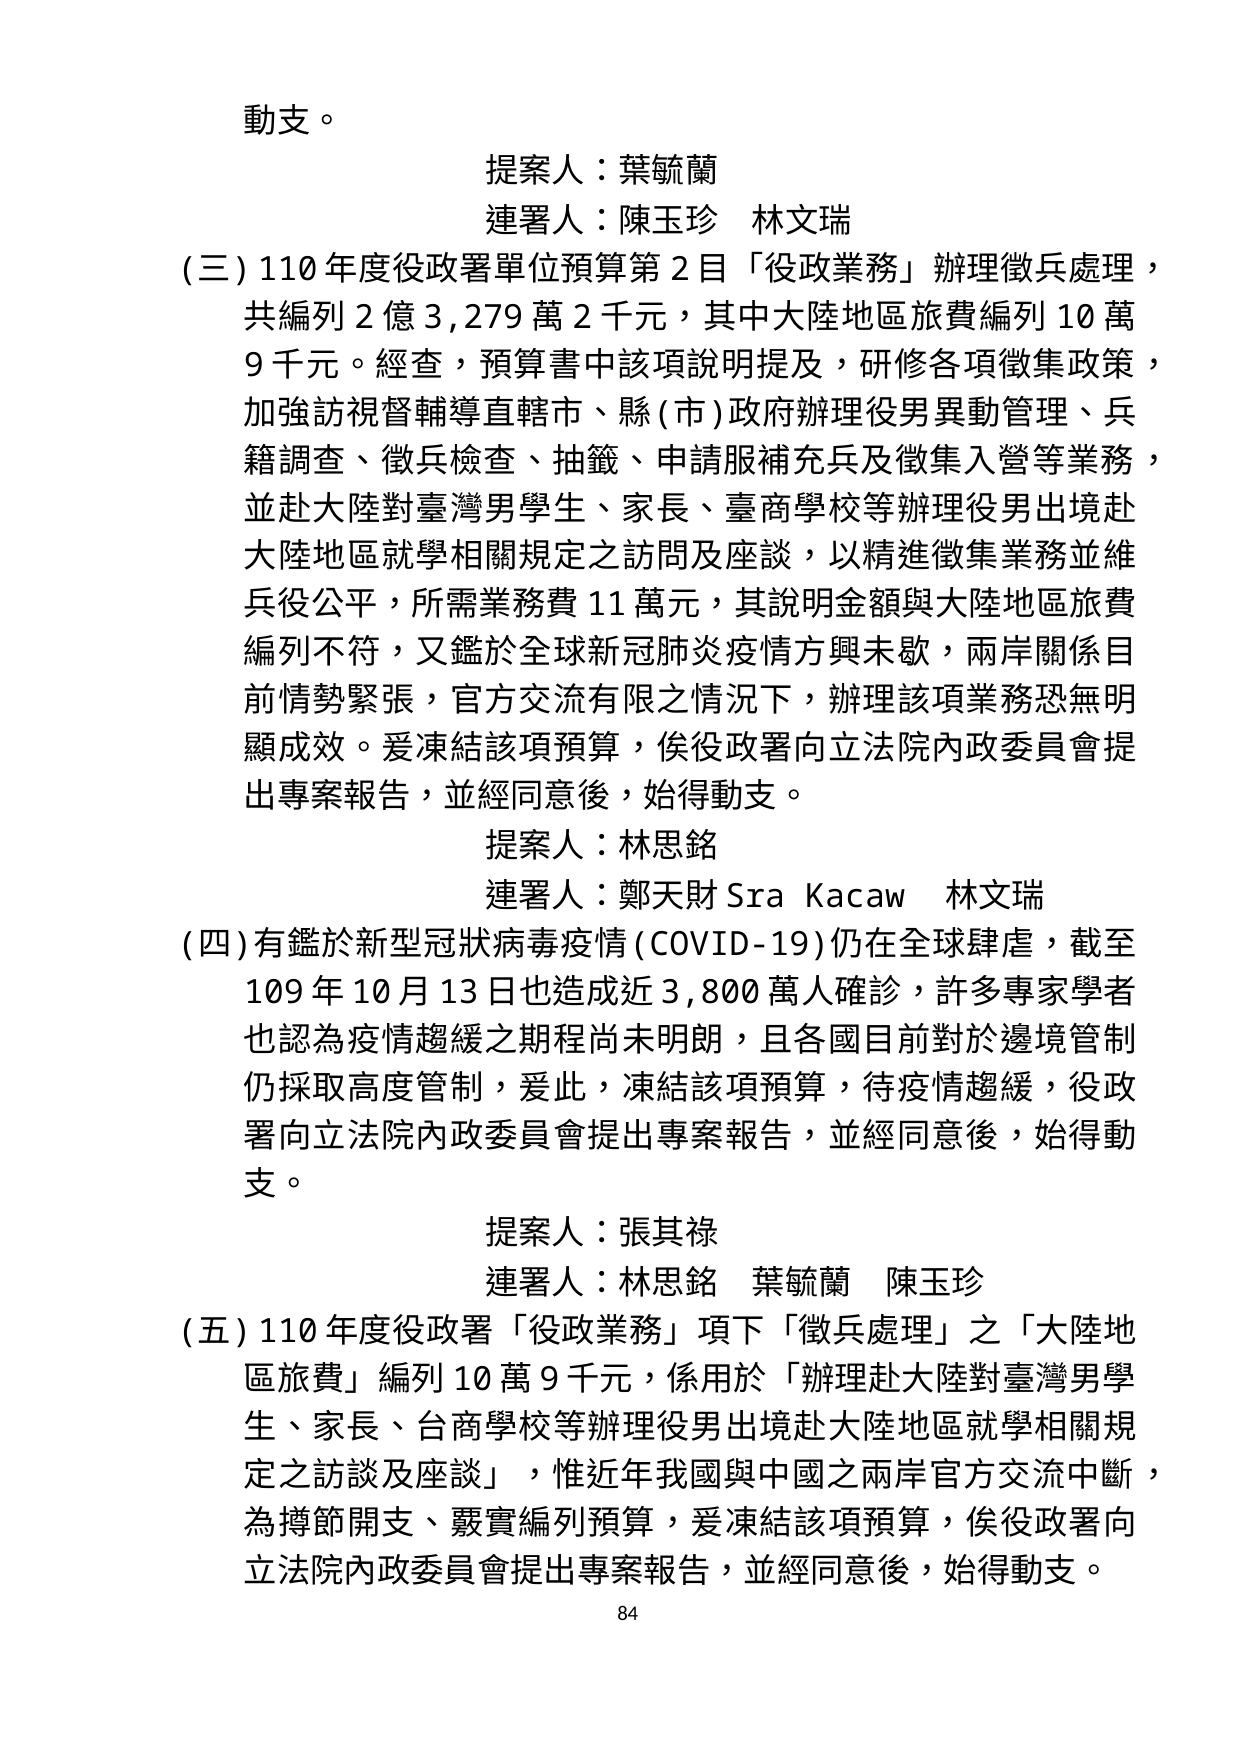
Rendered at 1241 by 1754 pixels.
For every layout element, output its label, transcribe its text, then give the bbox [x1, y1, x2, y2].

text (三) 110年度役政署單位預算第2目「役政業務」辦理徵兵處理，共編列2億3,279萬2千元，其中大陸地區旅費編列10萬9千元。經查，預算書中該項說明提及，研修各項徵集政策，加強訪視督輔導直轄市、縣(市)政府辦理役男異動管理、兵籍調查、徵兵檢查、抽籤、申請服補充兵及徵集入營等業務，並赴大陸對臺灣男學生、家長、臺商學校等辦理役男出境赴大陸地區就學相關規定之訪問及座談，以精進徵集業務並維兵役公平，所需業務費11萬元，其說明金額與大陸地區旅費編列不符，又鑑於全球新冠肺炎疫情方興未歇，兩岸關係目前情勢緊張，官方交流有限之情況下，辦理該項業務恐無明顯成效。爰凍結該項預算，俟役政署向立法院內政委員會提出專案報告，並經同意後，始得動支。 [177, 242, 1137, 817]
text 提案人：葉毓蘭 [118, 142, 1138, 192]
text 連署人：鄭天財Sra Kacaw 林文瑞 [118, 867, 1138, 917]
text 連署人：林思銘 葉毓蘭 陳玉珍 [118, 1254, 1138, 1304]
text 提案人：張其祿 [118, 1204, 1138, 1254]
text (四)有鑑於新型冠狀病毒疫情(COVID-19)仍在全球肆虐，截至109年10月13日也造成近3,800萬人確診，許多專家學者也認為疫情趨緩之期程尚未明朗，且各國目前對於邊境管制仍採取高度管制，爰此，凍結該項預算，待疫情趨緩，役政署向立法院內政委員會提出專案報告，並經同意後，始得動支。 [177, 917, 1137, 1204]
text 提案人：林思銘 [118, 817, 1138, 867]
text (五) 110年度役政署「役政業務」項下「徵兵處理」之「大陸地區旅費」編列10萬9千元，係用於「辦理赴大陸對臺灣男學生、家長、台商學校等辦理役男出境赴大陸地區就學相關規定之訪談及座談」，惟近年我國與中國之兩岸官方交流中斷，為撙節開支、覈實編列預算，爰凍結該項預算，俟役政署向立法院內政委員會提出專案報告，並經同意後，始得動支。 [177, 1304, 1137, 1592]
text 連署人：陳玉珍 林文瑞 [118, 192, 1138, 242]
text 動支。 [177, 94, 1137, 142]
